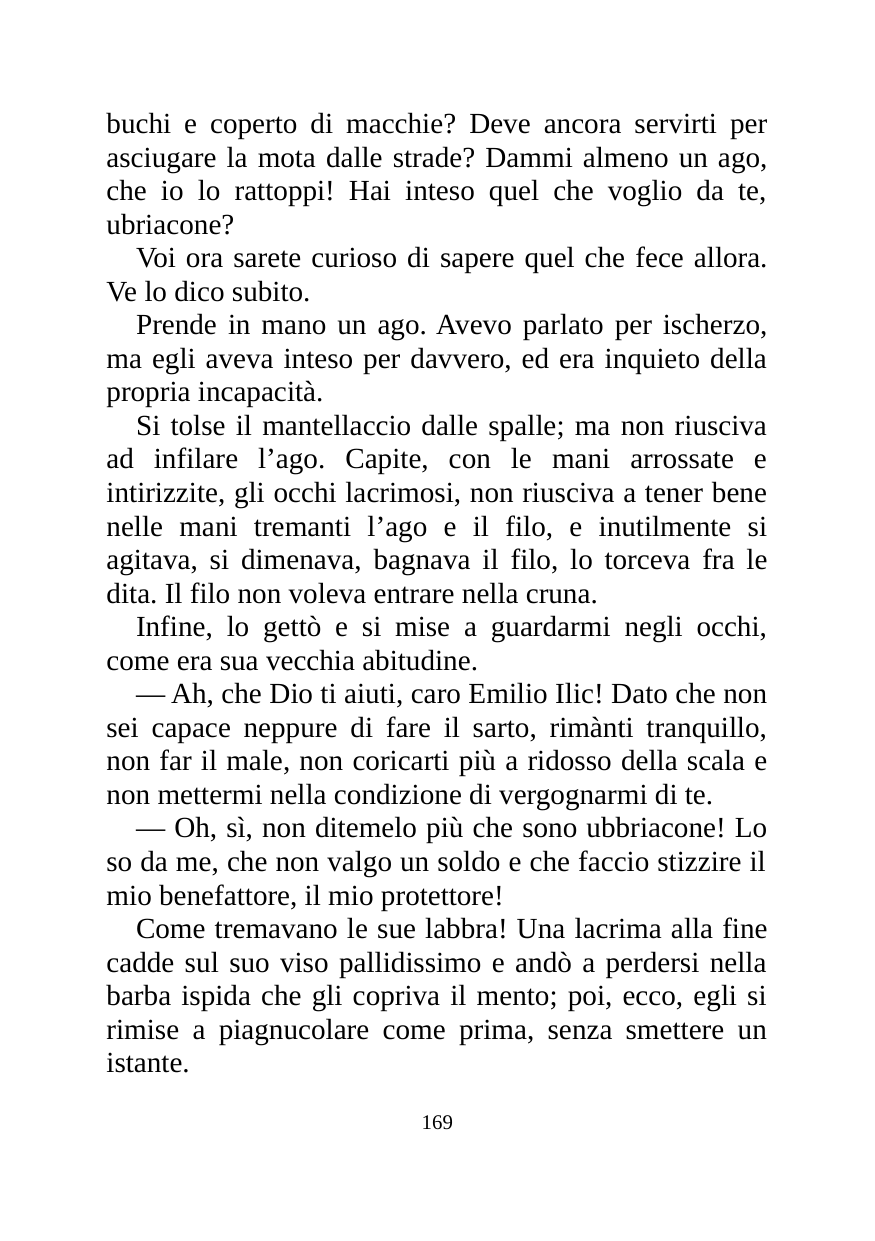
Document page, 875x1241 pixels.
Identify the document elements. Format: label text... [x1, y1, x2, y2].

text Infine, lo gettò e si mise a guardarmi negli occhi, come era sua vecchia abitudine. [106, 609, 768, 676]
text Prende in mano un ago. Avevo parlato per ischerzo, ma egli aveva inteso per davvero, ed era inquieto della propria incapacità. [106, 307, 768, 408]
text Come tremavano le sue labbra! Una lacrima alla fine cadde sul suo viso pallidissimo e andò a perdersi nella barba ispida che gli copriva il mento; poi, ecco, egli si rimise a piagnucolare come prima, senza smettere un istante. [106, 911, 768, 1079]
text buchi e coperto di macchie? Deve ancora servirti per asciugare la mota dalle strade? Dammi almeno un ago, che io lo rattoppi! Hai inteso quel che voglio da te, ubriacone? [106, 106, 768, 240]
text — Ah, che Dio ti aiuti, caro Emilio Ilic! Dato che non sei capace neppure di fare il sarto, rimànti tranquillo, non far il male, non coricarti più a ridosso della scala e non mettermi nella condizione di vergognarmi di te. [106, 676, 768, 811]
text — Oh, sì, non ditemelo più che sono ubbriacone! Lo so da me, che non valgo un soldo e che faccio stizzire il mio benefattore, il mio protettore! [106, 811, 768, 911]
text Voi ora sarete curioso di sapere quel che fece allora. Ve lo dico subito. [106, 240, 768, 307]
text Si tolse il mantellaccio dalle spalle; ma non riusciva ad infilare l’ago. Capite, con le mani arrossate e intirizzite, gli occhi lacrimosi, non riusciva a tener bene nelle mani tremanti l’ago e il filo, e inutilmente si agitava, si dimenava, bagnava il filo, lo torceva fra le dita. Il filo non voleva entrare nella cruna. [106, 408, 768, 609]
